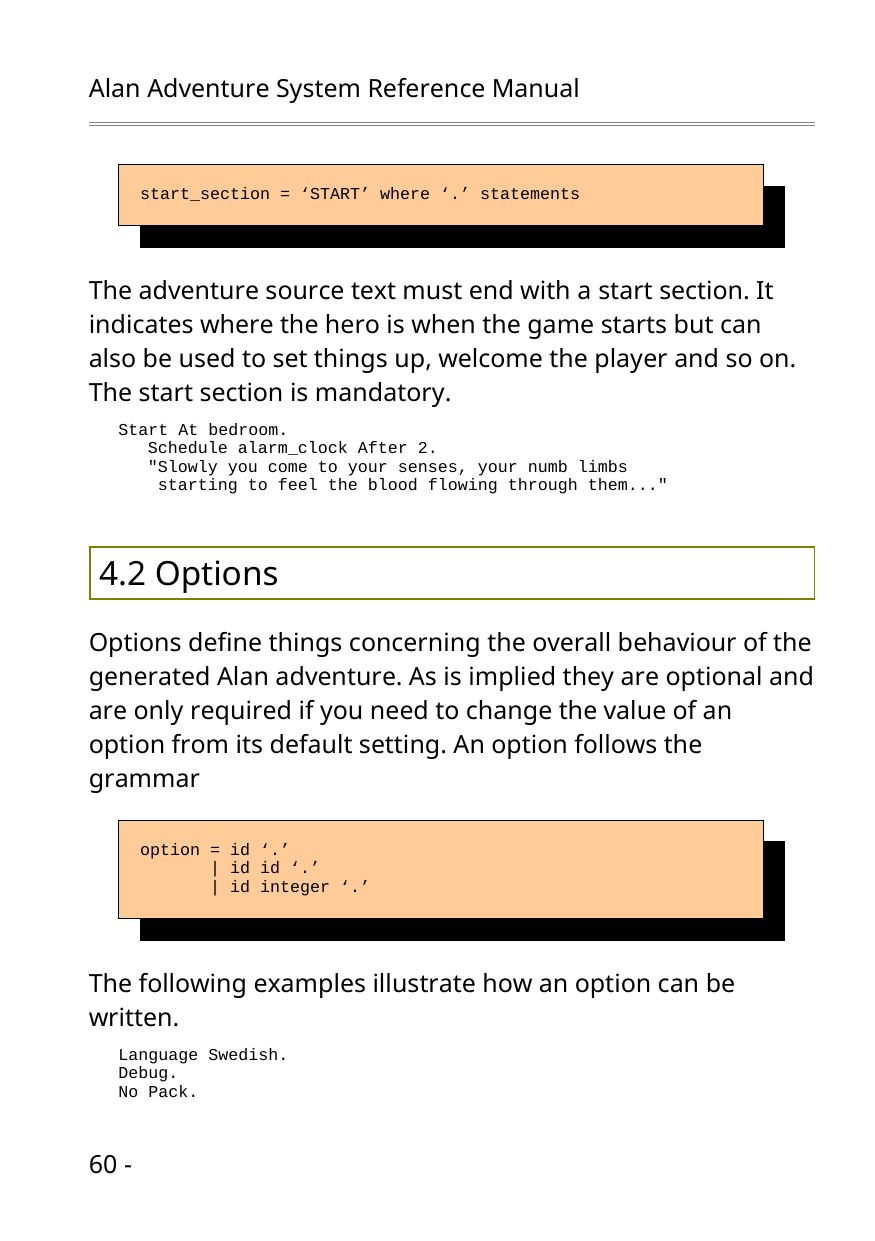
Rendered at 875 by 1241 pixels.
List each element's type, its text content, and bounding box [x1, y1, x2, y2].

text option = id ‘.’ | id id ‘.’ | id integer ‘.’ [119, 821, 763, 918]
text Start At bedroom. Schedule alarm_clock After 2. "Slowly you come to your senses, your numb limbs starting to feel the blood flowing through them..." [118, 421, 815, 496]
text Debug. No Pack. [118, 1065, 815, 1102]
subtitle Options [91, 548, 814, 598]
text The following examples illustrate how an option can be written. [88, 966, 815, 1034]
text start_section = ‘START’ where ‘.’ statements [119, 165, 763, 225]
text Options define things concerning the overall behaviour of the generated Alan adventure. As is implied they are optional and are only required if you need to change the value of an option from its default setting. An option follows the grammar [88, 625, 815, 795]
text Language Swedish. [118, 1046, 815, 1065]
text The adventure source text must end with a start section. It indicates where the hero is when the game starts but can also be used to set things up, welcome the player and so on. The start section is mandatory. [88, 273, 815, 409]
